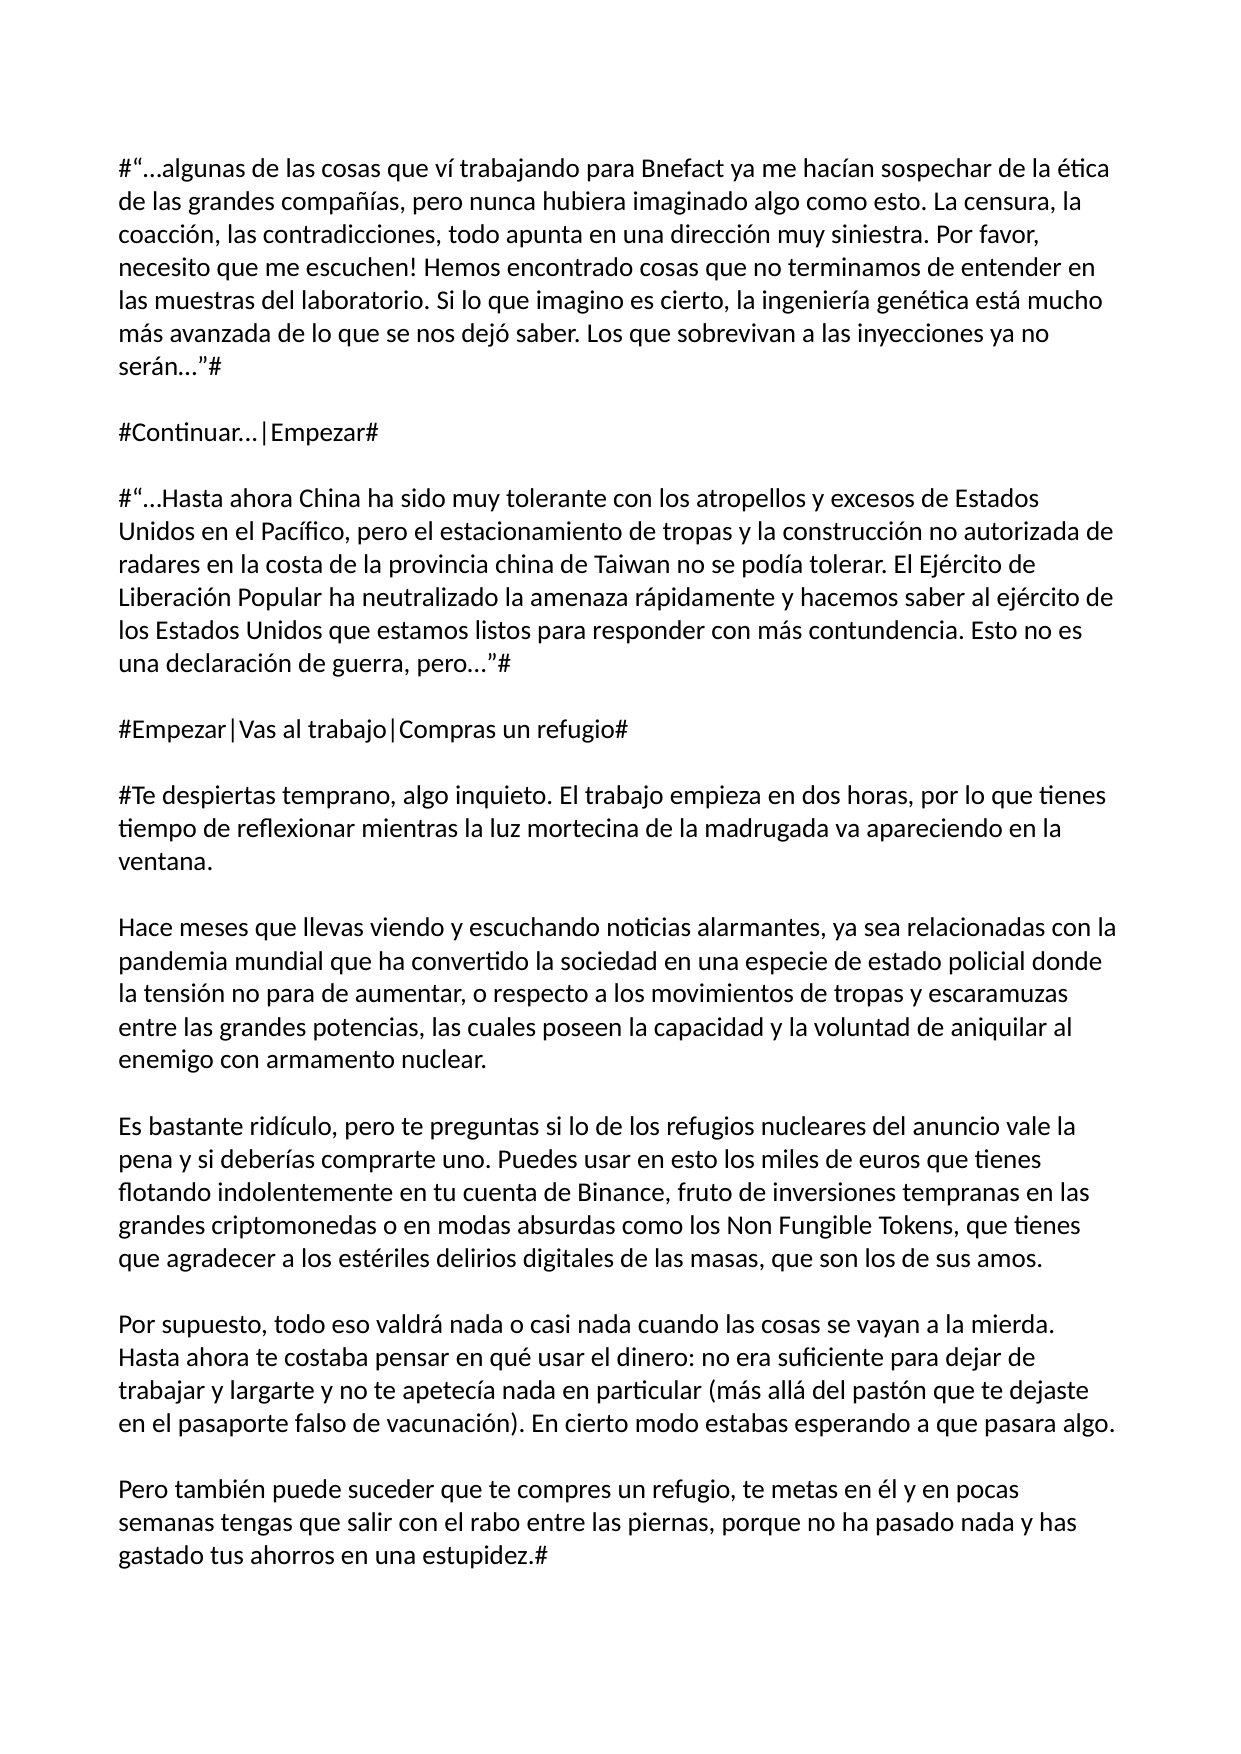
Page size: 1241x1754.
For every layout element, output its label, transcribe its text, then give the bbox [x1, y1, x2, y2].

text Por supuesto, todo eso valdrá nada o casi nada cuando las cosas se vayan a la mierda. Hasta ahora te costaba pensar en qué usar el dinero: no era suficiente para dejar de trabajar y largarte y no te apetecía nada en particular (más allá del pastón que te dejaste en el pasaporte falso de vacunación). En cierto modo estabas esperando a que pasara algo. [118, 1307, 1122, 1439]
text #“…Hasta ahora China ha sido muy tolerante con los atropellos y excesos de Estados Unidos en el Pacífico, pero el estacionamiento de tropas y la construcción no autorizada de radares en la costa de la provincia china de Taiwan no se podía tolerar. El Ejército de Liberación Popular ha neutralizado la amenaza rápidamente y hacemos saber al ejército de los Estados Unidos que estamos listos para responder con más contundencia. Esto no es una declaración de guerra, pero…”# [118, 481, 1122, 679]
text Hace meses que llevas viendo y escuchando noticias alarmantes, ya sea relacionadas con la pandemia mundial que ha convertido la sociedad en una especie de estado policial donde la tensión no para de aumentar, o respecto a los movimientos de tropas y escaramuzas entre las grandes potencias, las cuales poseen la capacidad y la voluntad de aniquilar al enemigo con armamento nuclear. [118, 911, 1122, 1076]
text Pero también puede suceder que te compres un refugio, te metas en él y en pocas semanas tengas que salir con el rabo entre las piernas, porque no ha pasado nada y has gastado tus ahorros en una estupidez.# [118, 1472, 1122, 1571]
text Es bastante ridículo, pero te preguntas si lo de los refugios nucleares del anuncio vale la pena y si deberías comprarte uno. Puedes usar en esto los miles de euros que tienes flotando indolentemente en tu cuenta de Binance, fruto de inversiones tempranas en las grandes criptomonedas o en modas absurdas como los Non Fungible Tokens, que tienes que agradecer a los estériles delirios digitales de las masas, que son los de sus amos. [118, 1109, 1122, 1274]
text #Te despiertas temprano, algo inquieto. El trabajo empieza en dos horas, por lo que tienes tiempo de reflexionar mientras la luz mortecina de la madrugada va apareciendo en la ventana. [118, 778, 1122, 878]
text #Empezar|Vas al trabajo|Compras un refugio# [118, 712, 1122, 746]
text #“…algunas de las cosas que ví trabajando para Bnefact ya me hacían sospechar de la ética de las grandes compañías, pero nunca hubiera imaginado algo como esto. La censura, la coacción, las contradicciones, todo apunta en una dirección muy siniestra. Por favor, necesito que me escuchen! Hemos encontrado cosas que no terminamos de entender en las muestras del laboratorio. Si lo que imagino es cierto, la ingeniería genética está mucho más avanzada de lo que se nos dejó saber. Los que sobrevivan a las inyecciones ya no serán…”# [118, 151, 1122, 382]
text #Continuar...|Empezar# [118, 415, 1122, 448]
